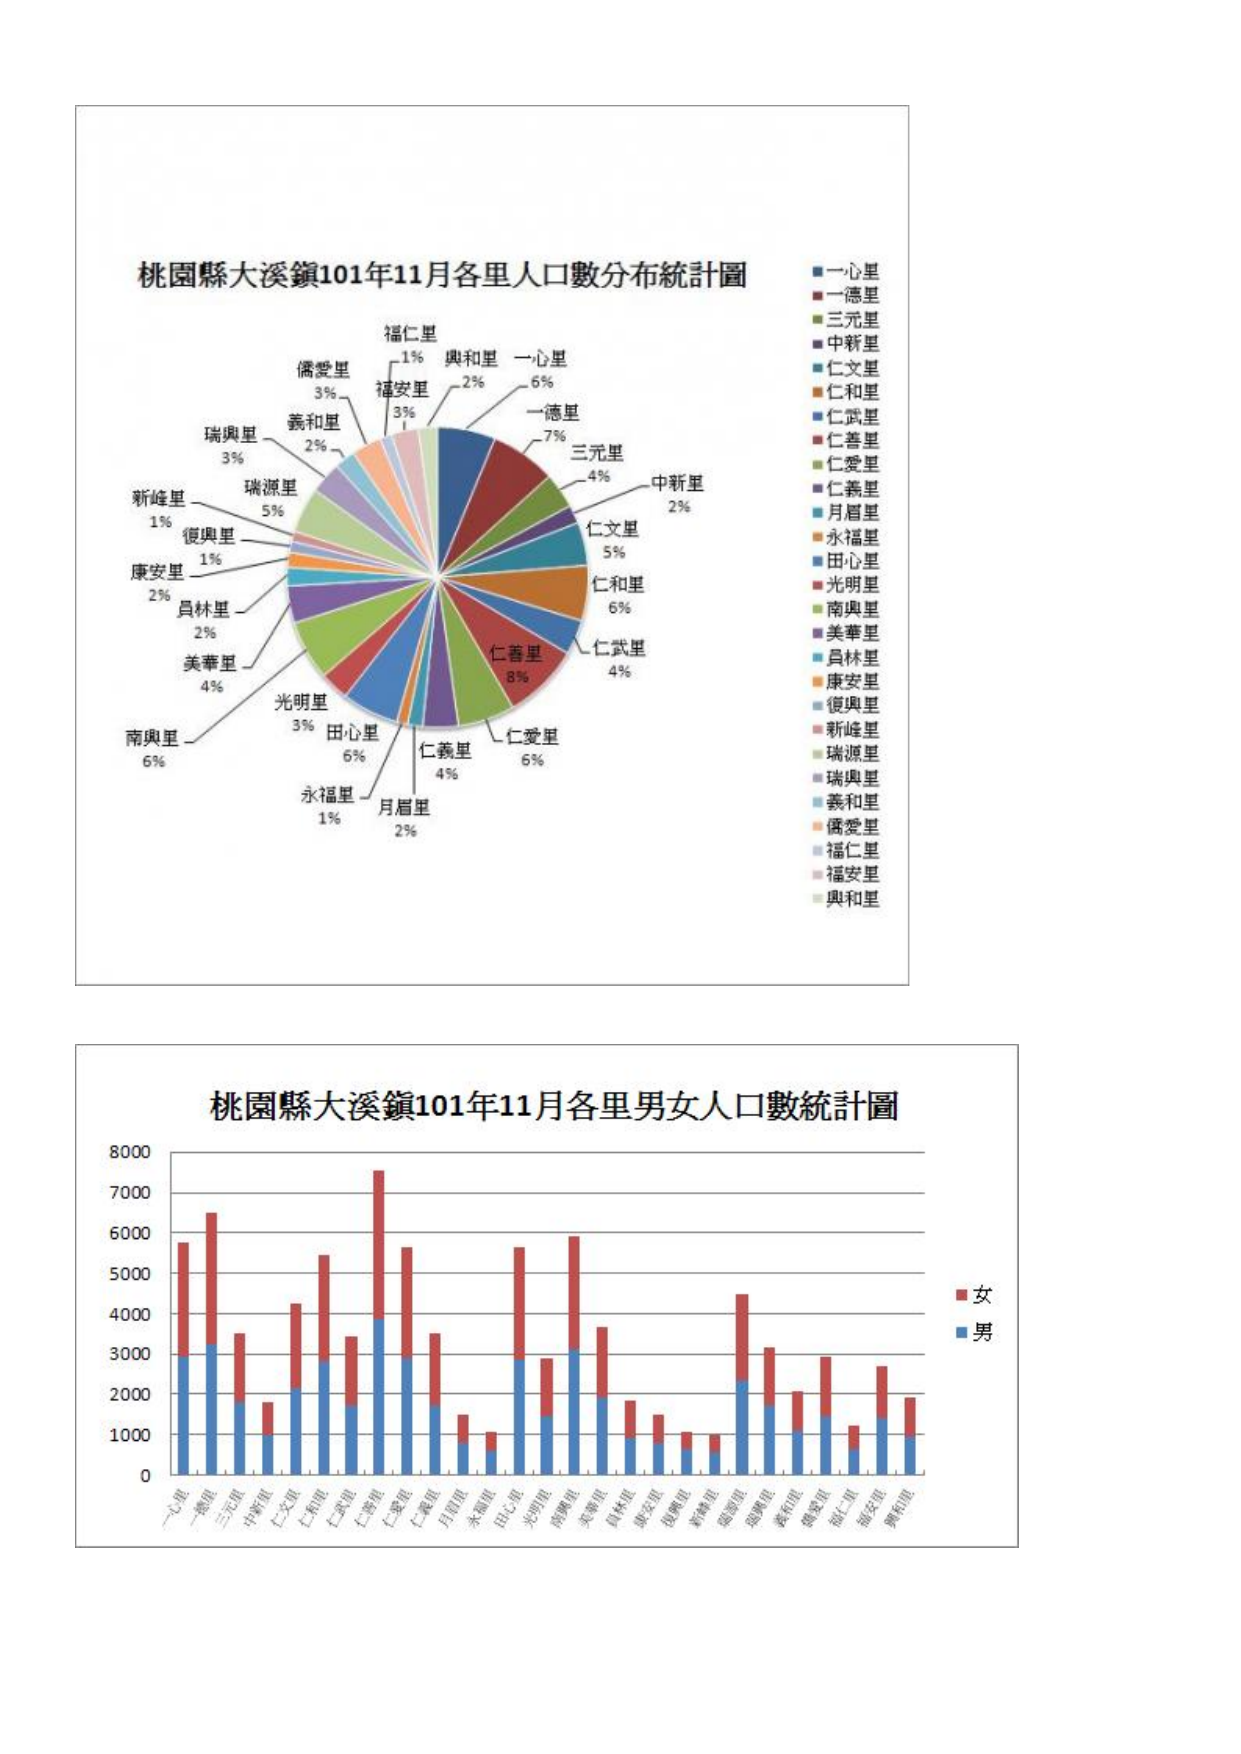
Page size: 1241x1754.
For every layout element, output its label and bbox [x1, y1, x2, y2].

picture [75, 105, 910, 986]
picture [75, 1044, 1019, 1548]
